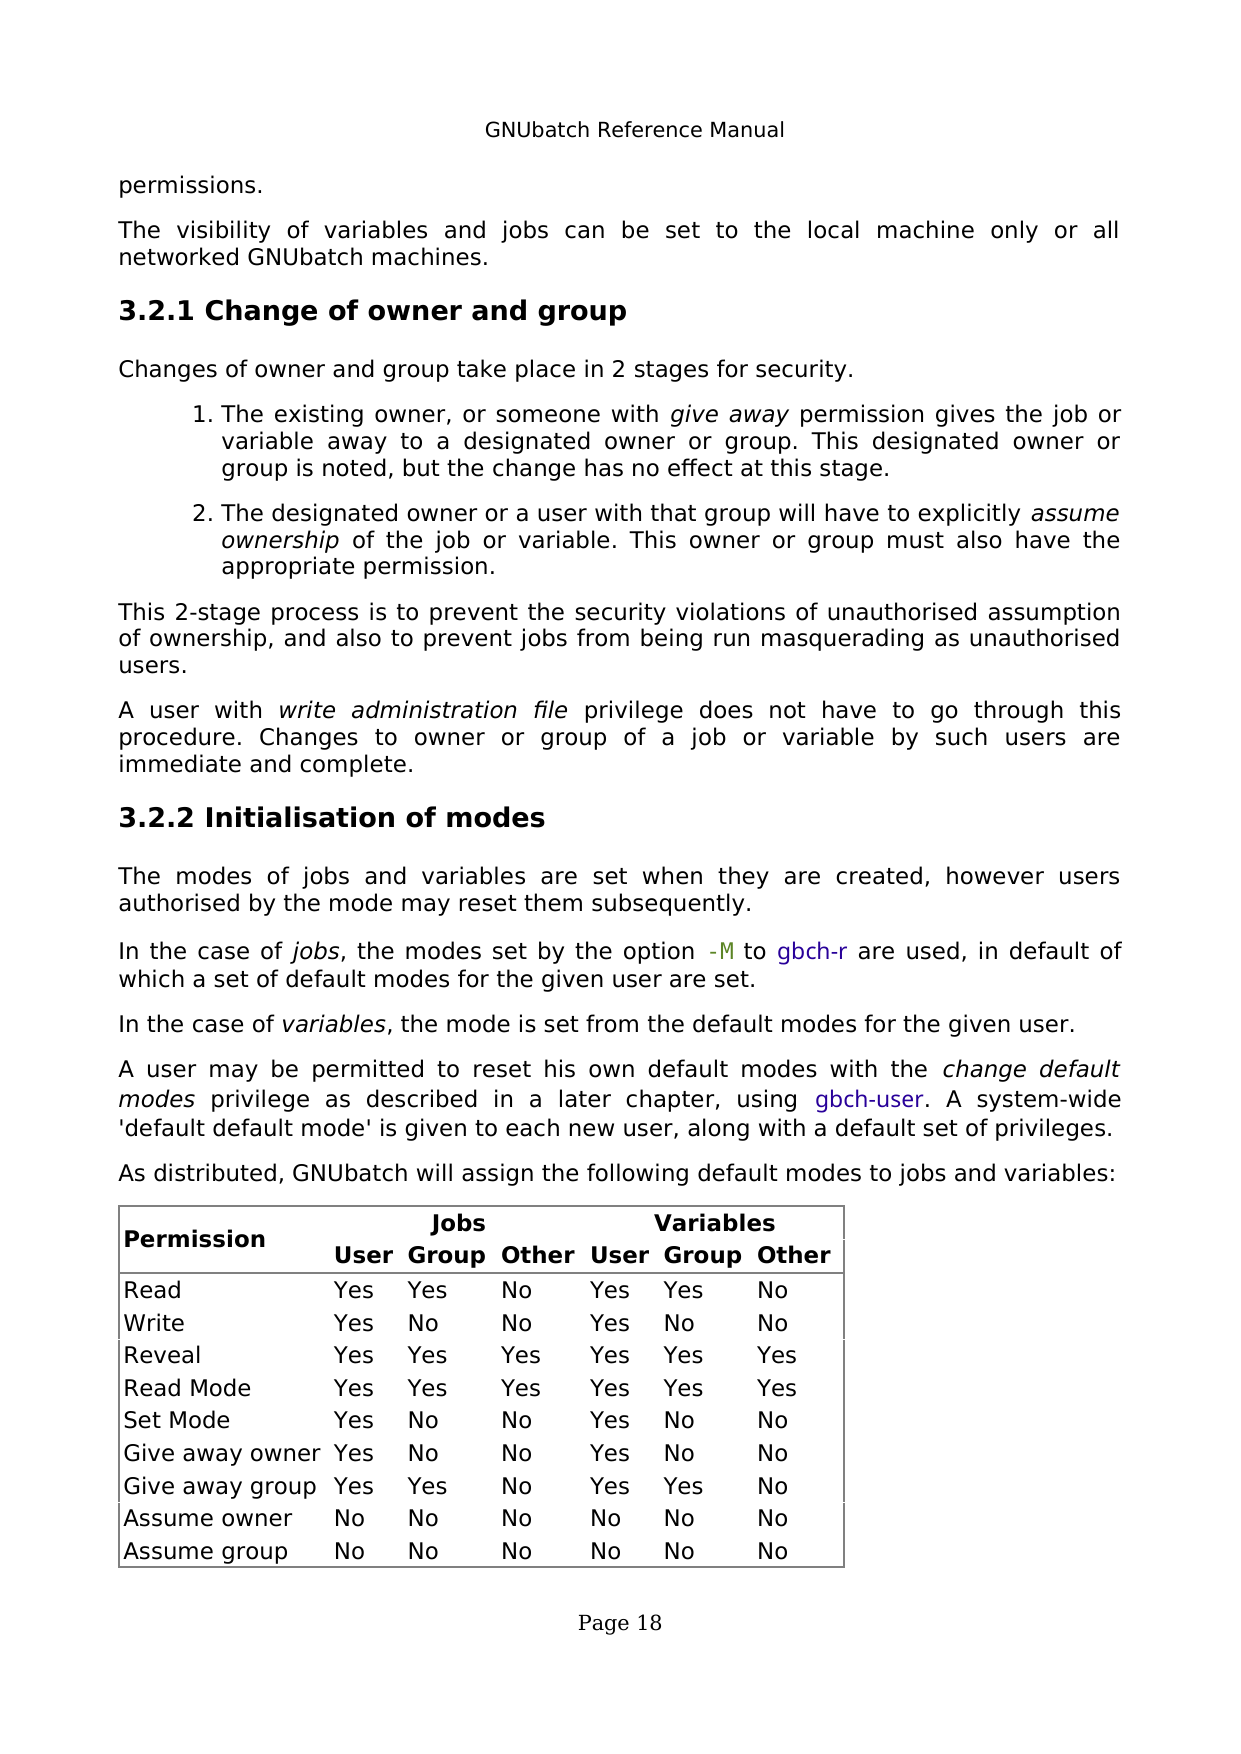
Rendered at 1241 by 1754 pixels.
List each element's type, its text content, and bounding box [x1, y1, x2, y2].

text The visibility of variables and jobs can be set to the local machine only or all networked GNUbatch machines. [118, 217, 1122, 271]
table_cell Yes [331, 1437, 404, 1470]
table_cell Group [660, 1240, 754, 1272]
table_cell No [498, 1437, 587, 1470]
table_header Jobs [331, 1207, 587, 1239]
table_cell No [754, 1437, 843, 1470]
table_cell No [498, 1405, 587, 1437]
table_cell Yes [331, 1470, 404, 1502]
table_header Variables [587, 1207, 843, 1239]
table_cell Yes [587, 1274, 660, 1307]
table_cell Write [120, 1307, 331, 1339]
text permissions. [118, 172, 1122, 199]
table_cell No [660, 1307, 754, 1339]
text This 2-stage process is to prevent the security violations of unauthorised assumption of ownership, and also to prevent jobs from being run masquerading as unauthorised users. [118, 599, 1122, 679]
table_cell No [404, 1437, 498, 1470]
table_cell Yes [587, 1307, 660, 1339]
table_cell No [331, 1503, 404, 1535]
table_cell No [587, 1503, 660, 1535]
table_cell No [754, 1307, 843, 1339]
table_cell Yes [404, 1274, 498, 1307]
table_cell No [660, 1535, 754, 1566]
table_cell Assume group [120, 1535, 331, 1566]
table_cell No [754, 1470, 843, 1502]
table_cell No [404, 1535, 498, 1566]
table_cell No [754, 1535, 843, 1566]
table_cell No [498, 1274, 587, 1307]
table_cell No [660, 1437, 754, 1470]
table_cell User [587, 1240, 660, 1272]
table_cell Yes [498, 1340, 587, 1372]
table_cell No [498, 1307, 587, 1339]
table_cell Yes [660, 1470, 754, 1502]
table_cell Yes [331, 1307, 404, 1339]
table_cell Yes [587, 1437, 660, 1470]
text As distributed, GNUbatch will assign the following default modes to jobs and variables: [118, 1160, 1122, 1187]
table_cell Yes [660, 1274, 754, 1307]
table_cell Yes [404, 1372, 498, 1405]
table_cell Yes [587, 1470, 660, 1502]
table_cell No [754, 1503, 843, 1535]
table_cell No [754, 1405, 843, 1437]
table_cell Yes [754, 1372, 843, 1405]
table_cell No [404, 1405, 498, 1437]
table_cell No [660, 1503, 754, 1535]
text A user with write administration file privilege does not have to go through this procedure. Changes to owner or group of a job or variable by such users are immediate and complete. [118, 697, 1122, 778]
table_cell Yes [404, 1340, 498, 1372]
table_cell Give away owner [120, 1437, 331, 1470]
table_cell No [404, 1503, 498, 1535]
table_cell Yes [754, 1340, 843, 1372]
table_cell Other [754, 1240, 843, 1272]
table_cell No [498, 1535, 587, 1566]
table_cell Yes [331, 1340, 404, 1372]
table_cell Give away group [120, 1470, 331, 1502]
table_cell No [331, 1535, 404, 1566]
table_cell User [331, 1240, 404, 1272]
subtitle Initialisation of modes [118, 803, 1122, 834]
table_cell Yes [331, 1372, 404, 1405]
table_cell Assume owner [120, 1503, 331, 1535]
table_cell Set Mode [120, 1405, 331, 1437]
text In the case of jobs, the modes set by the option -M to gbch-r are used, in default of which a set of default modes for the given user are set. [118, 935, 1122, 993]
table_cell No [498, 1503, 587, 1535]
table_cell Other [498, 1240, 587, 1272]
table_cell Yes [587, 1372, 660, 1405]
table_cell Reveal [120, 1340, 331, 1372]
table_cell Yes [404, 1470, 498, 1502]
table_header Permission [120, 1207, 331, 1272]
table_cell No [660, 1405, 754, 1437]
table_cell Read Mode [120, 1372, 331, 1405]
table_cell Yes [331, 1405, 404, 1437]
table_cell Yes [498, 1372, 587, 1405]
table_cell No [498, 1470, 587, 1502]
table_cell No [754, 1274, 843, 1307]
table_cell Yes [660, 1372, 754, 1405]
table_cell Yes [331, 1274, 404, 1307]
text The modes of jobs and variables are set when they are created, however users authorised by the mode may reset them subsequently. [118, 863, 1122, 917]
text Changes of owner and group take place in 2 stages for security. [118, 356, 1122, 383]
table_cell Yes [587, 1405, 660, 1437]
table_cell Group [404, 1240, 498, 1272]
list The designated owner or a user with that group will have to explicitly assume ownership of the job or variable. This owner or group must also have the appropriate permission. [192, 500, 1122, 580]
list The existing owner, or someone with give away permission gives the job or variable away to a designated owner or group. This designated owner or group is noted, but the change has no effect at this stage. [192, 401, 1122, 482]
table_cell Yes [660, 1340, 754, 1372]
text In the case of variables, the mode is set from the default modes for the given user. [118, 1012, 1122, 1038]
table_cell Yes [587, 1340, 660, 1372]
subtitle Change of owner and group [118, 296, 1122, 327]
table_cell No [404, 1307, 498, 1339]
table_cell No [587, 1535, 660, 1566]
text A user may be permitted to reset his own default modes with the change default modes privilege as described in a later chapter, using gbch-user. A system-wide 'default default mode' is given to each new user, along with a default set of privileges. [118, 1057, 1122, 1141]
table_cell Read [120, 1274, 331, 1307]
